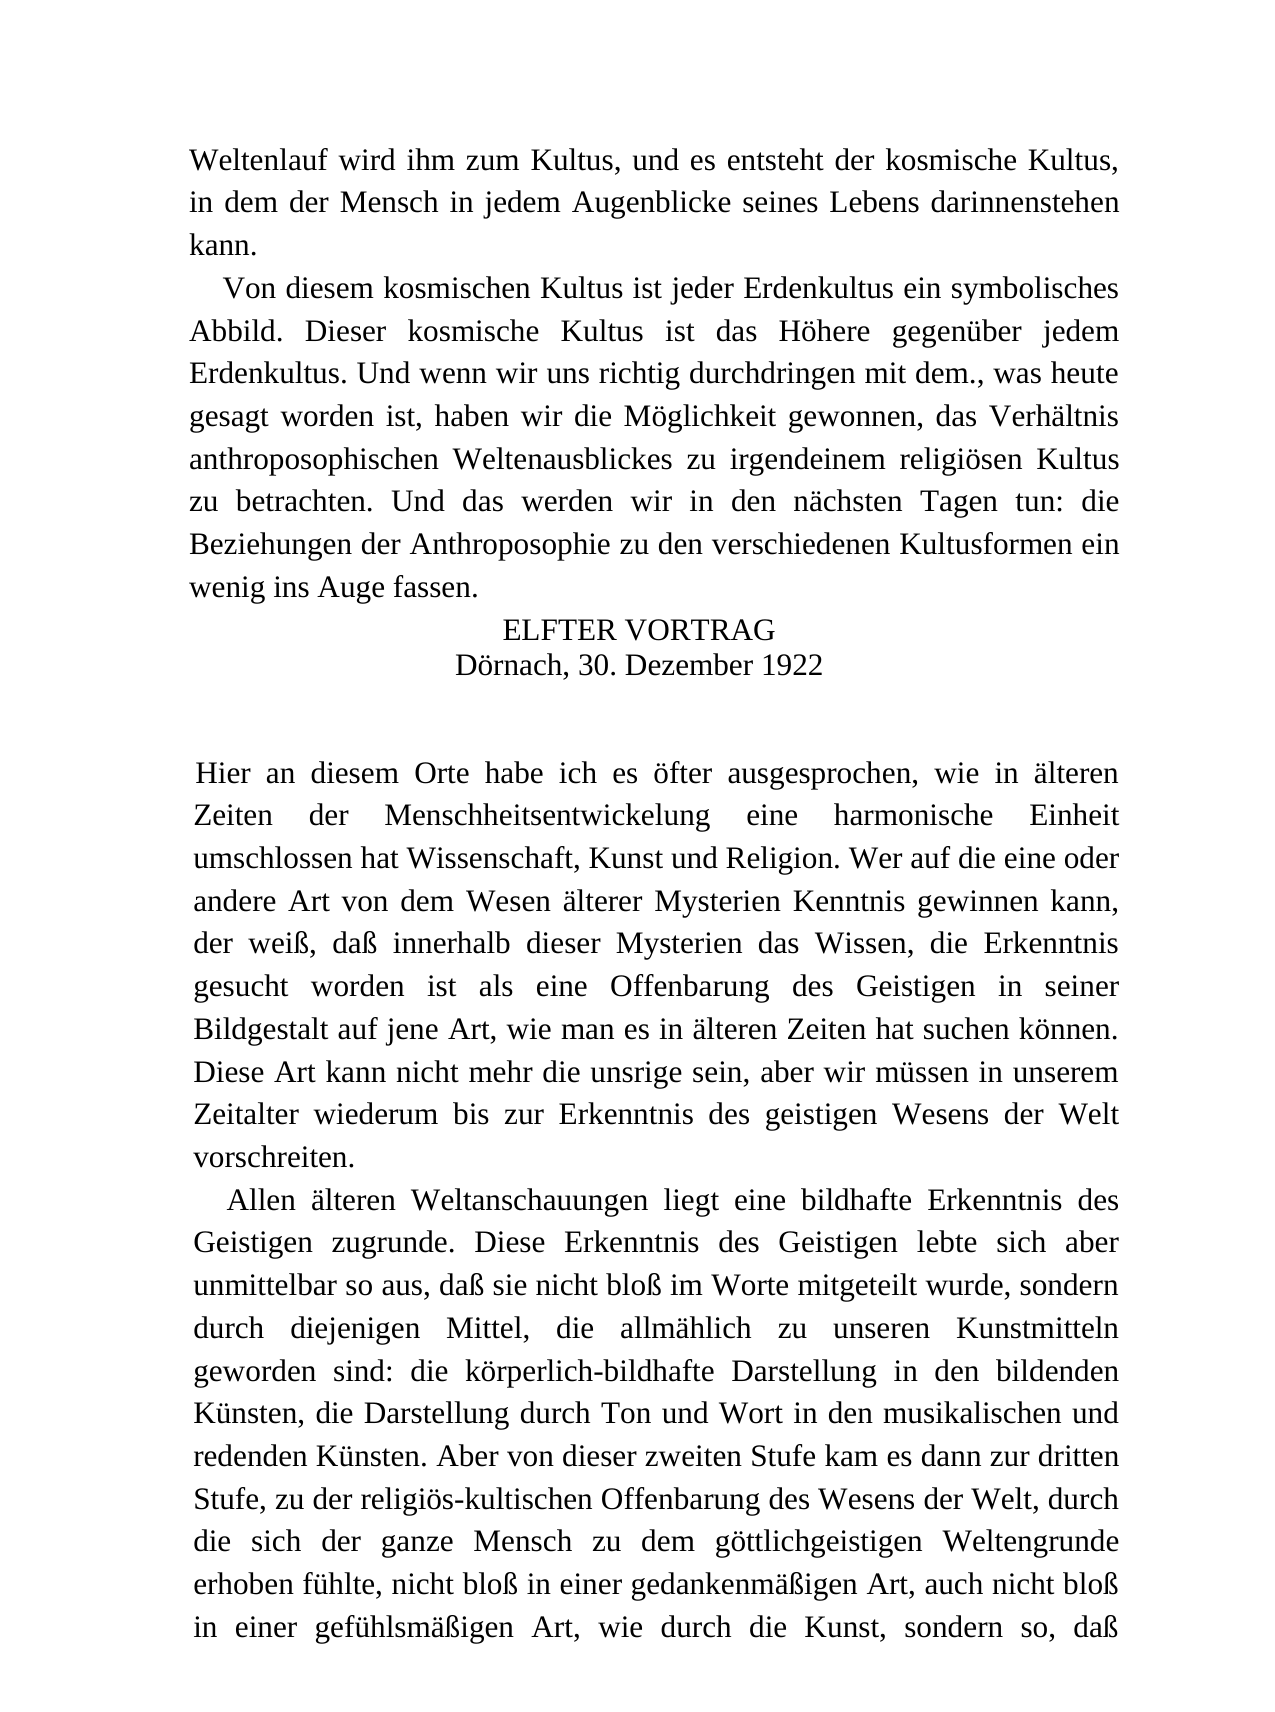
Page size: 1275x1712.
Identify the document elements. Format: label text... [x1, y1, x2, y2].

text Weltenlauf wird ihm zum Kultus, und es entsteht der kosmische Kultus, in dem der Mensch in jedem Augenblicke seines Lebens darinnenstehen kann. [189, 141, 1120, 262]
text Hier an diesem Orte habe ich es öfter ausgesprochen, wie in älteren Zeiten der Menschheitsentwickelung eine harmonische Einheit umschlossen hat Wissenschaft, Kunst und Religion. Wer auf die eine oder andere Art von dem Wesen älterer Mysterien Kenntnis gewinnen kann, der weiß, daß innerhalb dieser Mysterien das Wissen, die Erkenntnis gesucht worden ist als eine Offenbarung des Geistigen in seiner Bildgestalt auf jene Art, wie man es in älteren Zeiten hat suchen können. Diese Art kann nicht mehr die unsrige sein, aber wir müssen in unserem Zeitalter wiederum bis zur Erkenntnis des geistigen Wesens der Welt vorschreiten. [193, 754, 1120, 1174]
text Allen älteren Weltanschauungen liegt eine bildhafte Erkenntnis des Geistigen zugrunde. Diese Erkenntnis des Geistigen lebte sich aber unmittelbar so aus, daß sie nicht bloß im Worte mitgeteilt wurde, sondern durch diejenigen Mittel, die allmählich zu unseren Kunstmitteln geworden sind: die körperlich-bildhafte Darstellung in den bildenden Künsten, die Darstellung durch Ton und Wort in den musikalischen und redenden Künsten. Aber von dieser zweiten Stufe kam es dann zur dritten Stufe, zu der religiös-kultischen Offenbarung des Wesens der Welt, durch die sich der ganze Mensch zu dem göttlichgeistigen Weltengrunde erhoben fühlte, nicht bloß in einer gedankenmäßigen Art, auch nicht bloß in einer gefühlsmäßigen Art, wie durch die Kunst, sondern so, daß [193, 1181, 1120, 1644]
text Von diesem kosmischen Kultus ist jeder Erdenkultus ein symbolisches Abbild. Dieser kosmische Kultus ist das Höhere gegenüber jedem Erdenkultus. Und wenn wir uns richtig durchdringen mit dem., was heute gesagt worden ist, haben wir die Möglichkeit gewonnen, das Verhältnis anthroposophischen Weltenausblickes zu irgendeinem religiösen Kultus zu betrachten. Und das werden wir in den nächsten Tagen tun: die Beziehungen der Anthroposophie zu den verschiedenen Kultusformen ein wenig ins Auge fassen. [189, 269, 1120, 604]
subtitle ELFTER VORTRAG [158, 611, 1120, 647]
text Dörnach, 30. Dezember 1922 [158, 647, 1120, 683]
